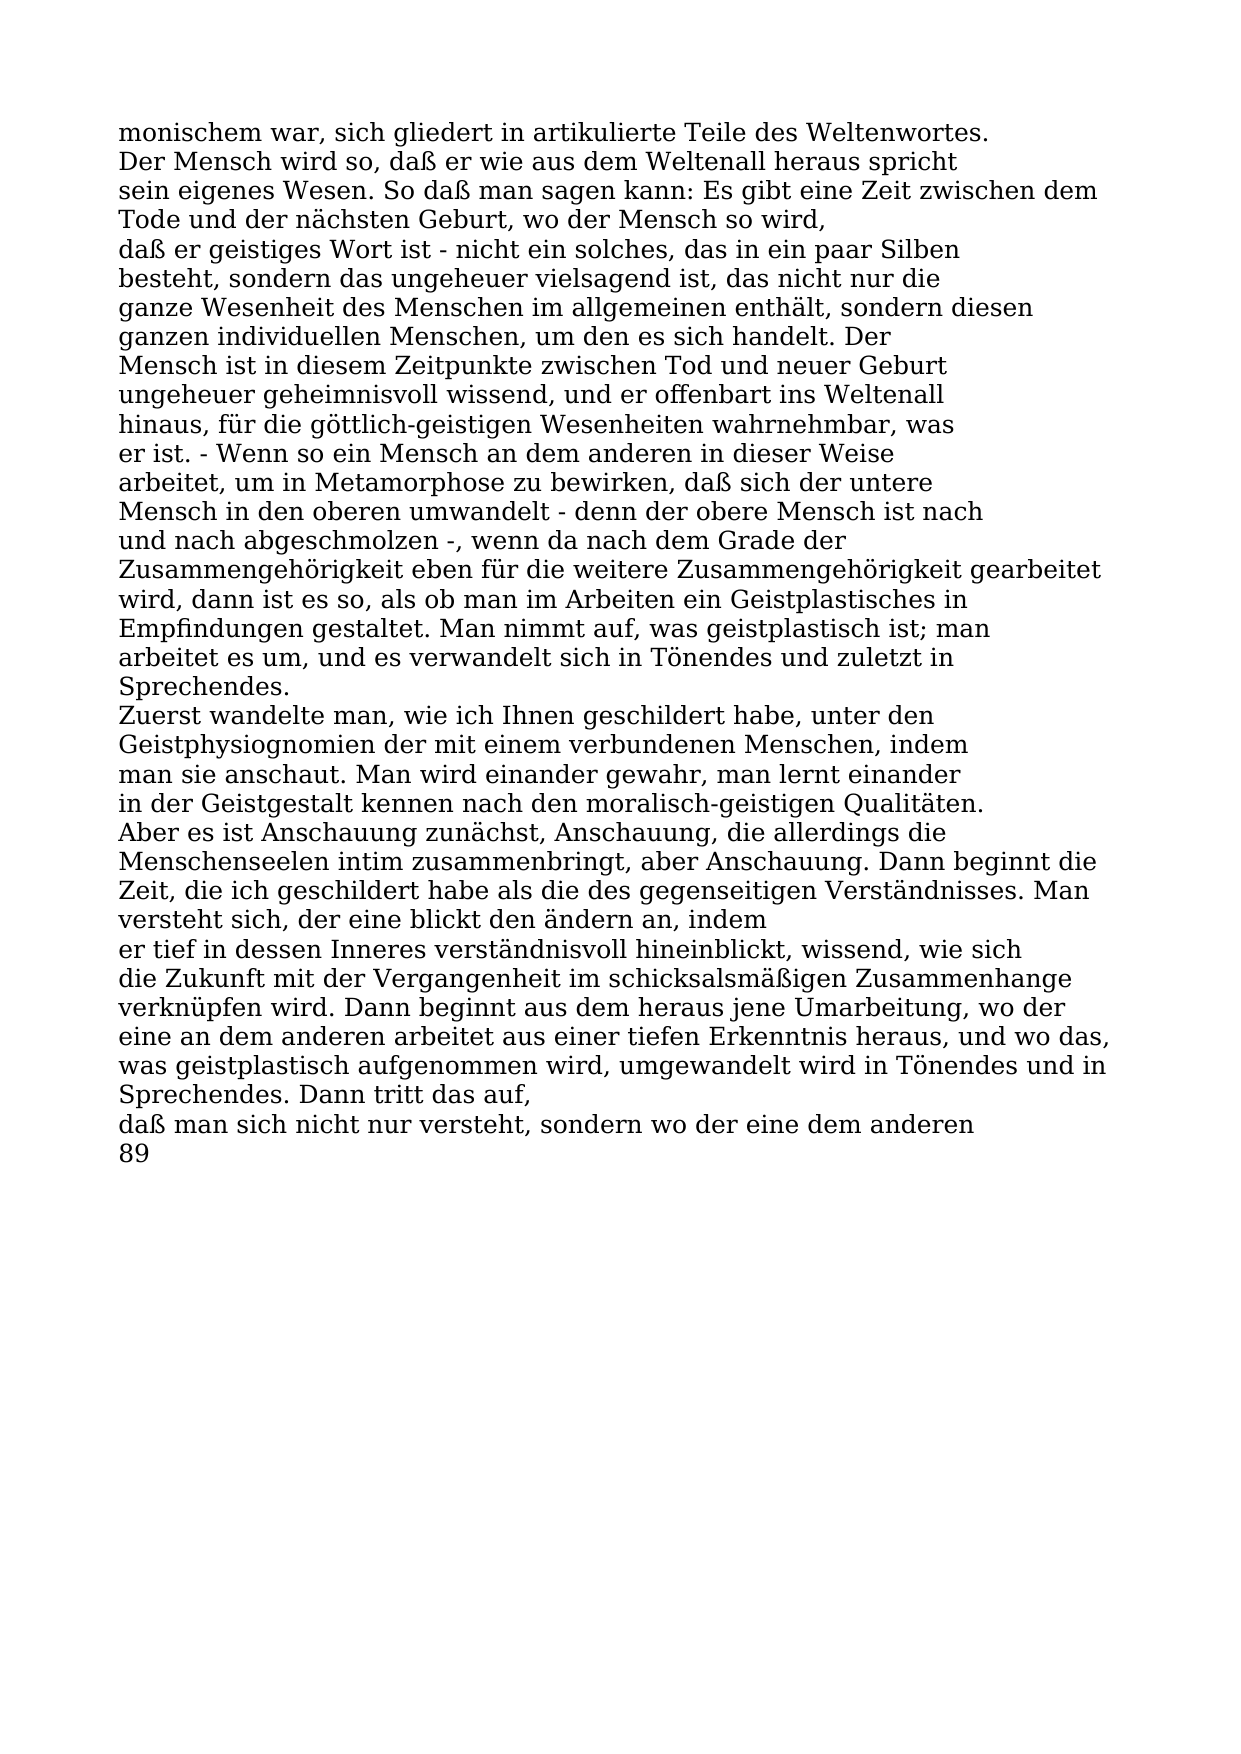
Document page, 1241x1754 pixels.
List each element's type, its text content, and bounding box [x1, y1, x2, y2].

text die Zukunft mit der Vergangenheit im schicksalsmäßigen Zusammenhange verknüpfen wird. Dann beginnt aus dem heraus jene Umarbeitung, wo der eine an dem anderen arbeitet aus einer tiefen Erkenntnis heraus, und wo das, was geistplastisch aufgenommen wird, umgewandelt wird in Tönendes und in Sprechendes. Dann tritt das auf, [118, 964, 1122, 1110]
text arbeitet es um, und es verwandelt sich in Tönendes und zuletzt in [118, 643, 1122, 672]
text er ist. - Wenn so ein Mensch an dem anderen in dieser Weise [118, 439, 1122, 468]
text Zuerst wandelte man, wie ich Ihnen geschildert habe, unter den [118, 701, 1122, 731]
text wird, dann ist es so, als ob man im Arbeiten ein Geistplastisches in [118, 585, 1122, 614]
text Mensch in den oberen umwandelt - denn der obere Mensch ist nach [118, 497, 1122, 526]
text Mensch ist in diesem Zeitpunkte zwischen Tod und neuer Geburt [118, 351, 1122, 381]
text hinaus, für die göttlich-geistigen Wesenheiten wahrnehmbar, was [118, 410, 1122, 439]
text sein eigenes Wesen. So daß man sagen kann: Es gibt eine Zeit zwischen dem Tode und der nächsten Geburt, wo der Mensch so wird, [118, 176, 1122, 235]
text man sie anschaut. Man wird einander gewahr, man lernt einander [118, 760, 1122, 789]
text in der Geistgestalt kennen nach den moralisch-geistigen Qualitäten. [118, 789, 1122, 818]
text Empfindungen gestaltet. Man nimmt auf, was geistplastisch ist; man [118, 614, 1122, 643]
text Sprechendes. [118, 672, 1122, 701]
text daß man sich nicht nur versteht, sondern wo der eine dem anderen [118, 1110, 1122, 1139]
text Aber es ist Anschauung zunächst, Anschauung, die allerdings die [118, 818, 1122, 847]
text Der Mensch wird so, daß er wie aus dem Weltenall heraus spricht [118, 147, 1122, 176]
text besteht, sondern das ungeheuer vielsagend ist, das nicht nur die [118, 264, 1122, 293]
text er tief in dessen Inneres verständnisvoll hineinblickt, wissend, wie sich [118, 935, 1122, 964]
text ganze Wesenheit des Menschen im allgemeinen enthält, sondern diesen ganzen individuellen Menschen, um den es sich handelt. Der [118, 293, 1122, 351]
text 89 [118, 1139, 1122, 1168]
text daß er geistiges Wort ist - nicht ein solches, das in ein paar Silben [118, 235, 1122, 264]
text Geistphysiognomien der mit einem verbundenen Menschen, indem [118, 731, 1122, 760]
text ungeheuer geheimnisvoll wissend, und er offenbart ins Weltenall [118, 381, 1122, 410]
text arbeitet, um in Metamorphose zu bewirken, daß sich der untere [118, 468, 1122, 497]
text und nach abgeschmolzen -, wenn da nach dem Grade der Zusammengehörigkeit eben für die weitere Zusammengehörigkeit gearbeitet [118, 526, 1122, 585]
text monischem war, sich gliedert in artikulierte Teile des Weltenwortes. [118, 118, 1122, 147]
text Menschenseelen intim zusammenbringt, aber Anschauung. Dann beginnt die Zeit, die ich geschildert habe als die des gegenseitigen Verständnisses. Man versteht sich, der eine blickt den ändern an, indem [118, 847, 1122, 935]
